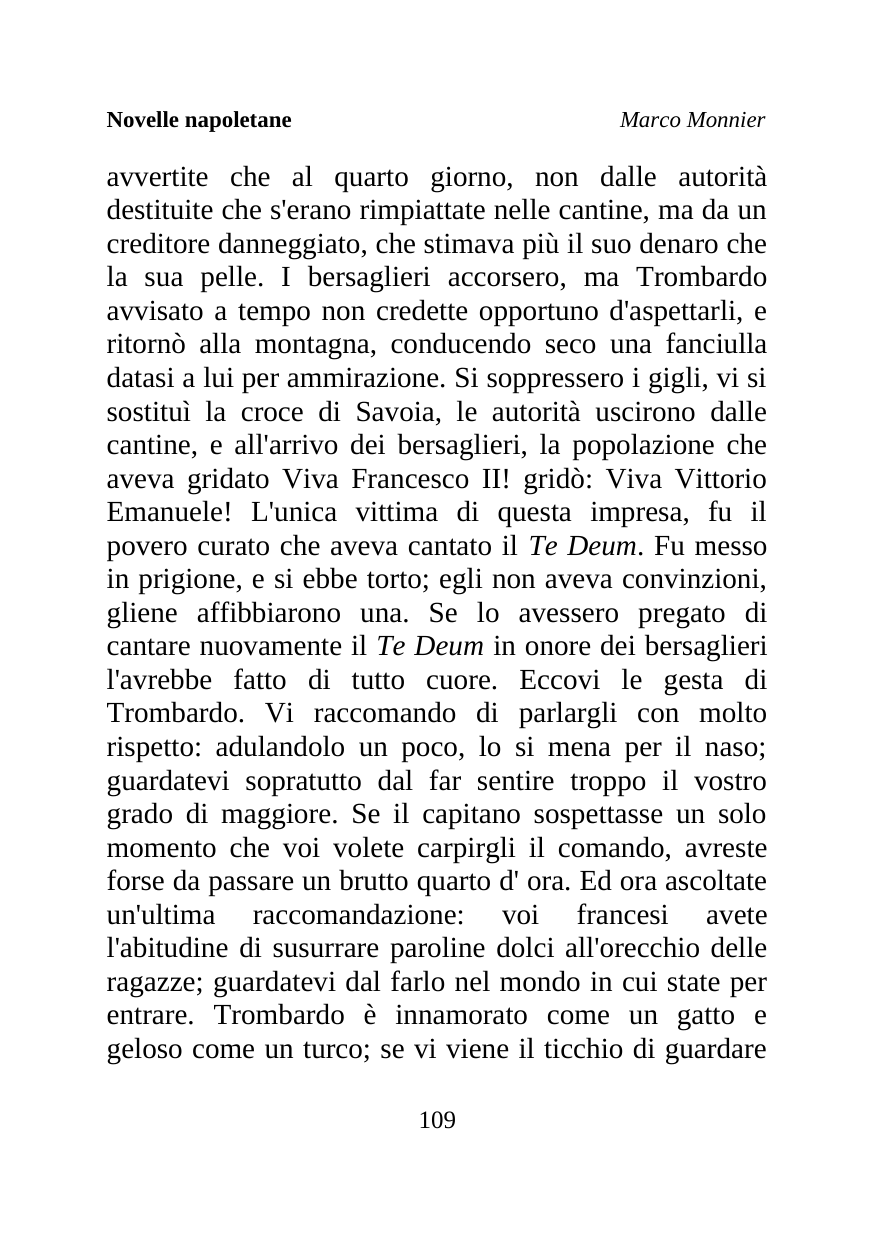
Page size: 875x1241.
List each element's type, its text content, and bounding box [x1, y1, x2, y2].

text avvertite che al quarto giorno, non dalle autorità destituite che s'erano rimpiattate nelle cantine, ma da un creditore danneggiato, che stimava più il suo denaro che la sua pelle. I bersaglieri accorsero, ma Trombardo avvisato a tempo non credette opportuno d'aspettarli, e ritornò alla montagna, conducendo seco una fanciulla datasi a lui per ammirazione. Si soppressero i gigli, vi si sostituì la croce di Savoia, le autorità uscirono dalle cantine, e all'arrivo dei bersaglieri, la popolazione che aveva gridato Viva Francesco II! gridò: Viva Vittorio Emanuele! L'unica vittima di questa impresa, fu il povero curato che aveva cantato il Te Deum. Fu messo in prigione, e si ebbe torto; egli non aveva convinzioni, gliene affibbiarono una. Se lo avessero pregato di cantare nuovamente il Te Deum in onore dei bersaglieri l'avrebbe fatto di tutto cuore. Eccovi le gesta di Trombardo. Vi raccomando di parlargli con molto rispetto: adulandolo un poco, lo si mena per il naso; guardatevi sopratutto dal far sentire troppo il vostro grado di maggiore. Se il capitano sospettasse un solo momento che voi volete carpirgli il comando, avreste forse da passare un brutto quarto d' ora. Ed ora ascoltate un'ultima raccomandazione: voi francesi avete l'abitudine di susurrare paroline dolci all'orecchio delle ragazze; guardatevi dal farlo nel mondo in cui state per entrare. Trombardo è innamorato come un gatto e geloso come un turco; se vi viene il ticchio di guardare [106, 159, 768, 1064]
